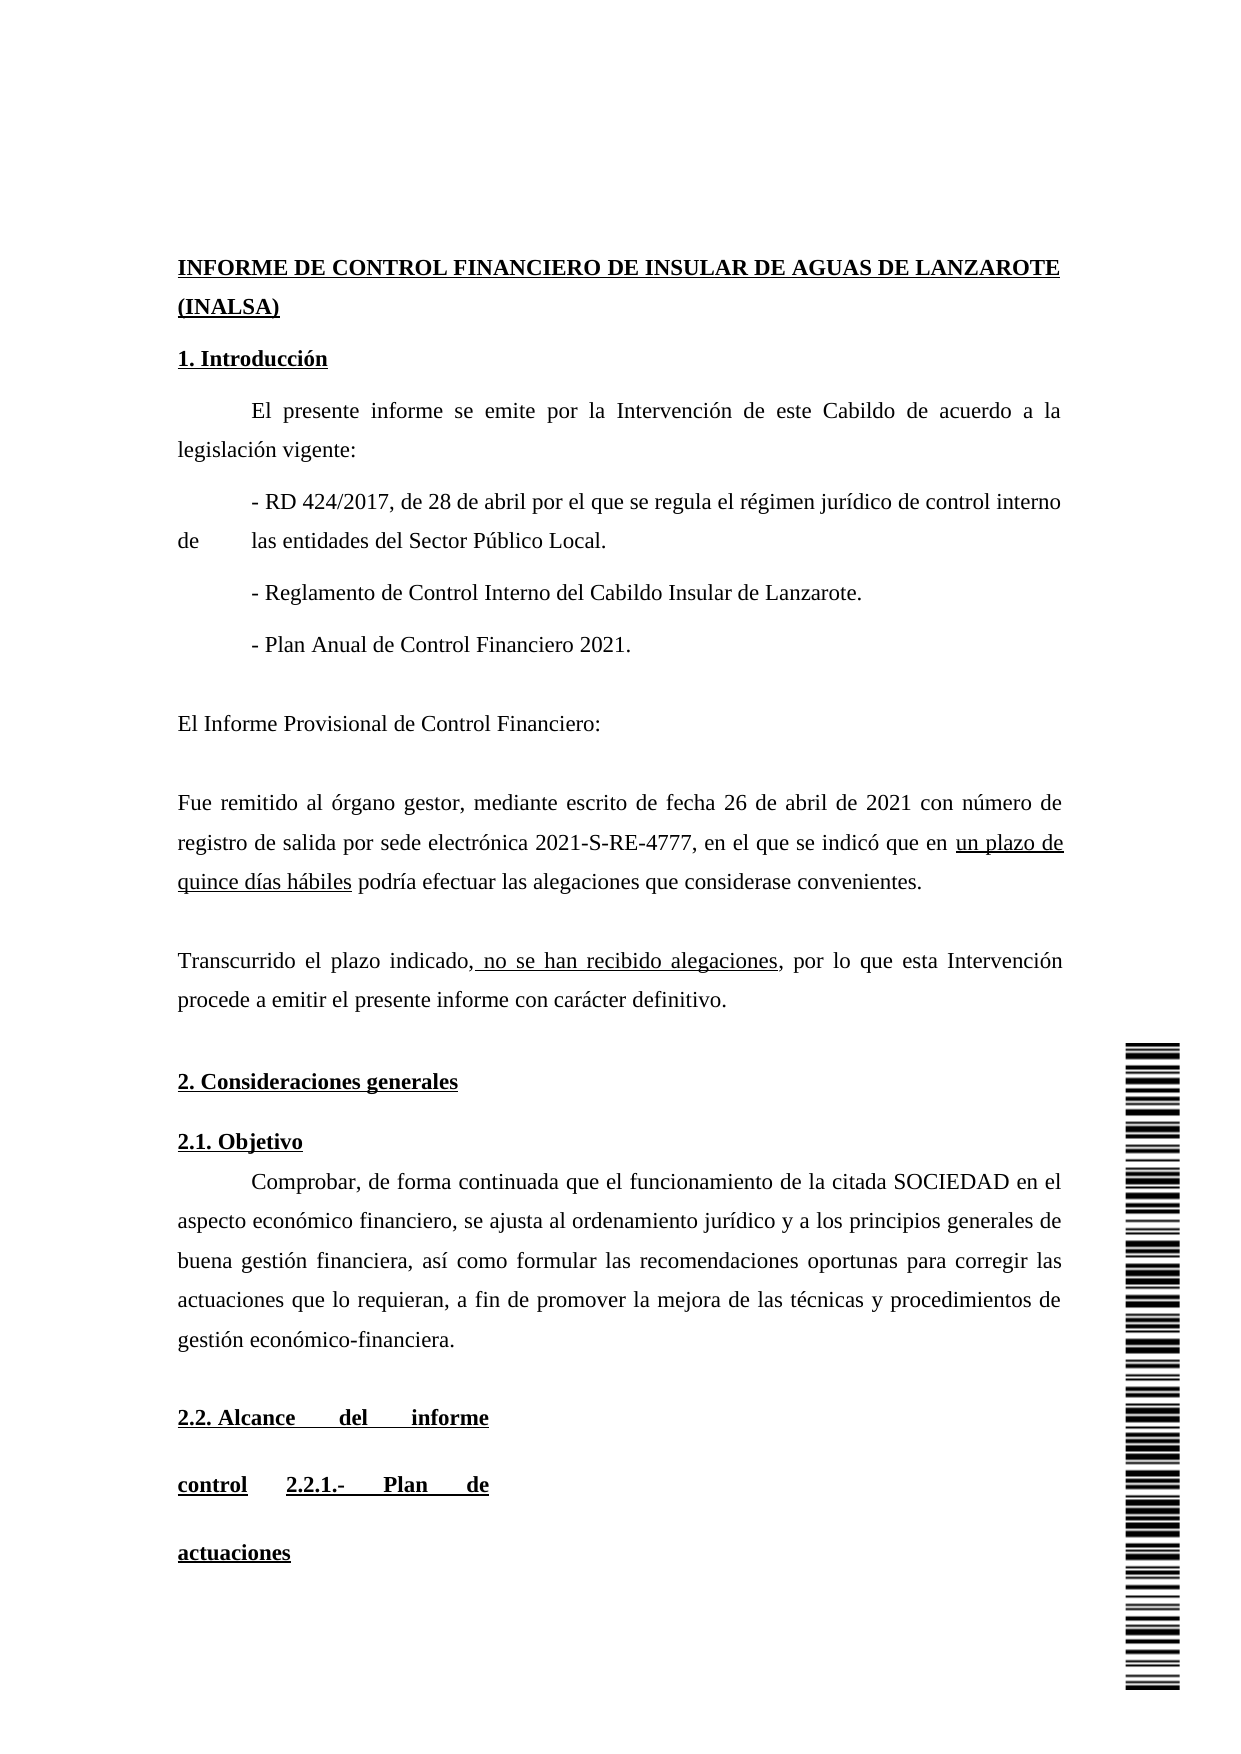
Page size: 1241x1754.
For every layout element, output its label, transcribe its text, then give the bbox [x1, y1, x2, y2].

list [1180, 1128, 1190, 1154]
list Introducción [177, 345, 1190, 372]
subtitle Alcance del informe [177, 1404, 489, 1427]
picture [1125, 1043, 1180, 1690]
subtitle Consideraciones generales [177, 1068, 1125, 1094]
text El Informe Provisional de Control Financiero: [177, 710, 1190, 736]
list RD 424/2017, de 28 de abril por el que se regula el régimen jurídico de control interno de las entidades del Sector Público Local. [177, 488, 1062, 553]
list Plan Anual de Control Financiero 2021. [251, 631, 1190, 657]
text El presente informe se emite por la Intervención de este Cabildo de acuerdo a la legislación vigente: [177, 397, 1064, 463]
list Reglamento de Control Interno del Cabildo Insular de Lanzarote. [251, 579, 1190, 606]
text Comprobar, de forma continuada que el funcionamiento de la citada SOCIEDAD en el aspecto económico financiero, se ajusta al ordenamiento jurídico y a los principios generales de buena gestión financiera, así como formular las recomendaciones oportunas para corregir las actuaciones que lo requieran, a fin de promover la mejora de las técnicas y procedimientos de gestión económico-financiera. [177, 1168, 1063, 1352]
text Fue remitido al órgano gestor, mediante escrito de fecha 26 de abril de 2021 con número de registro de salida por sede electrónica 2021-S-RE-4777, en el que se indicó que en un plazo de quince días hábiles podría efectuar las alegaciones que considerase convenientes. [177, 789, 1063, 894]
list Objetivo [177, 1128, 1125, 1154]
subtitle INFORME DE CONTROL FINANCIERO DE INSULAR DE AGUAS DE LANZAROTE (INALSA) [177, 254, 1064, 320]
text Transcurrido el plazo indicado, no se han recibido alegaciones, por lo que esta Intervención procede a emitir el presente informe con carácter definitivo. [177, 947, 1063, 1013]
subtitle control 2.2.1.- Plan de actuaciones [177, 1428, 489, 1565]
